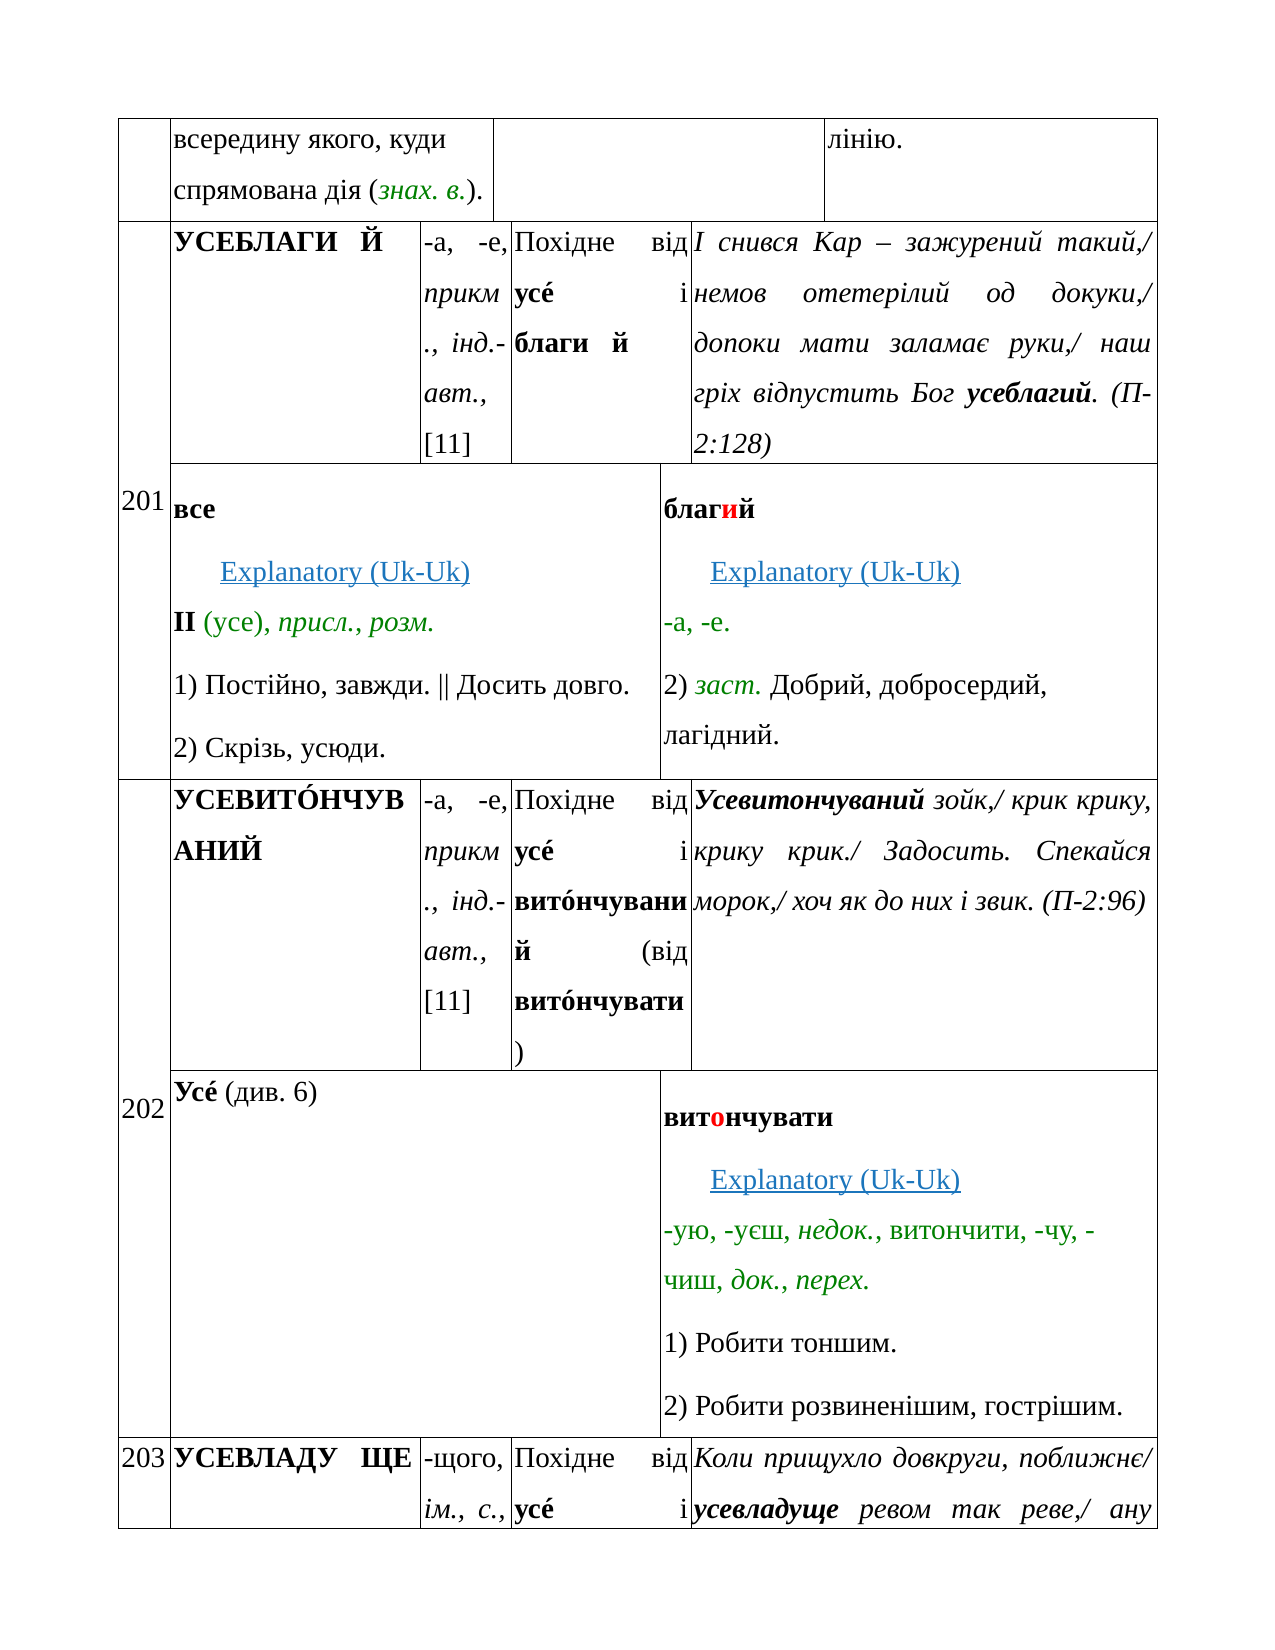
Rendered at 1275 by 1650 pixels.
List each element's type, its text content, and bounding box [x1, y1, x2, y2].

table_cell Усеблагий [171, 222, 420, 462]
table_cell витончувати Explanatory (Uk-Uk) -ую, -уєш, недок., витончити, -чу, -чиш, док., перех. 1) Робити тоншим. 2) Робити розвиненішим, гострішим. [661, 1071, 1157, 1437]
table_cell -а, -е, прикм., інд.-авт., [11] [421, 222, 511, 462]
table_cell Коли прищухло довкруги, поближнє/ усевладуще ревом так реве,/ ану [692, 1438, 1157, 1527]
table_cell Усевитончуваний зойк,/ крик крику, крику крик./ Задосить. Спекайся морок,/ хоч як до них і звик. (П-2:96) [692, 780, 1157, 1070]
table_cell [494, 119, 824, 221]
table_cell [119, 119, 170, 221]
table_cell Похідне від усé і благий [512, 222, 691, 462]
table_cell Усевладуще [171, 1438, 420, 1527]
table_cell Усé (див. 6) [171, 1071, 660, 1437]
table_cell -щого, ім., с., [421, 1438, 511, 1527]
table_cell все Explanatory (Uk-Uk) II (усе), присл., розм. 1) Постійно, завжди. || Досить довго. 2) Скрізь, усюди. [171, 464, 660, 779]
table_cell 201 [119, 222, 170, 779]
table_cell Похідне від усé і [512, 1438, 691, 1527]
table_cell лінію. [825, 119, 1157, 221]
table_cell всередину якого, куди спрямована дія (знах. в.). [171, 119, 493, 221]
table_cell 202 [119, 780, 170, 1437]
table_cell Усевитóнчуваний [171, 780, 420, 1070]
table_cell І снився Кар – зажурений такий,/ немов отетерілий од докуки,/ допоки мати заламає руки,/ наш гріх відпустить Бог усеблагий. (П-2:128) [692, 222, 1157, 462]
table_cell Похідне від усé і витóнчуваний (від витóнчувати) [512, 780, 691, 1070]
table_cell благий Explanatory (Uk-Uk) -а, -е. 2) заст. Добрий, добросердий, лагідний. [661, 464, 1157, 779]
table_cell 203 [119, 1438, 170, 1527]
table_cell -а, -е, прикм., інд.-авт., [11] [421, 780, 511, 1070]
